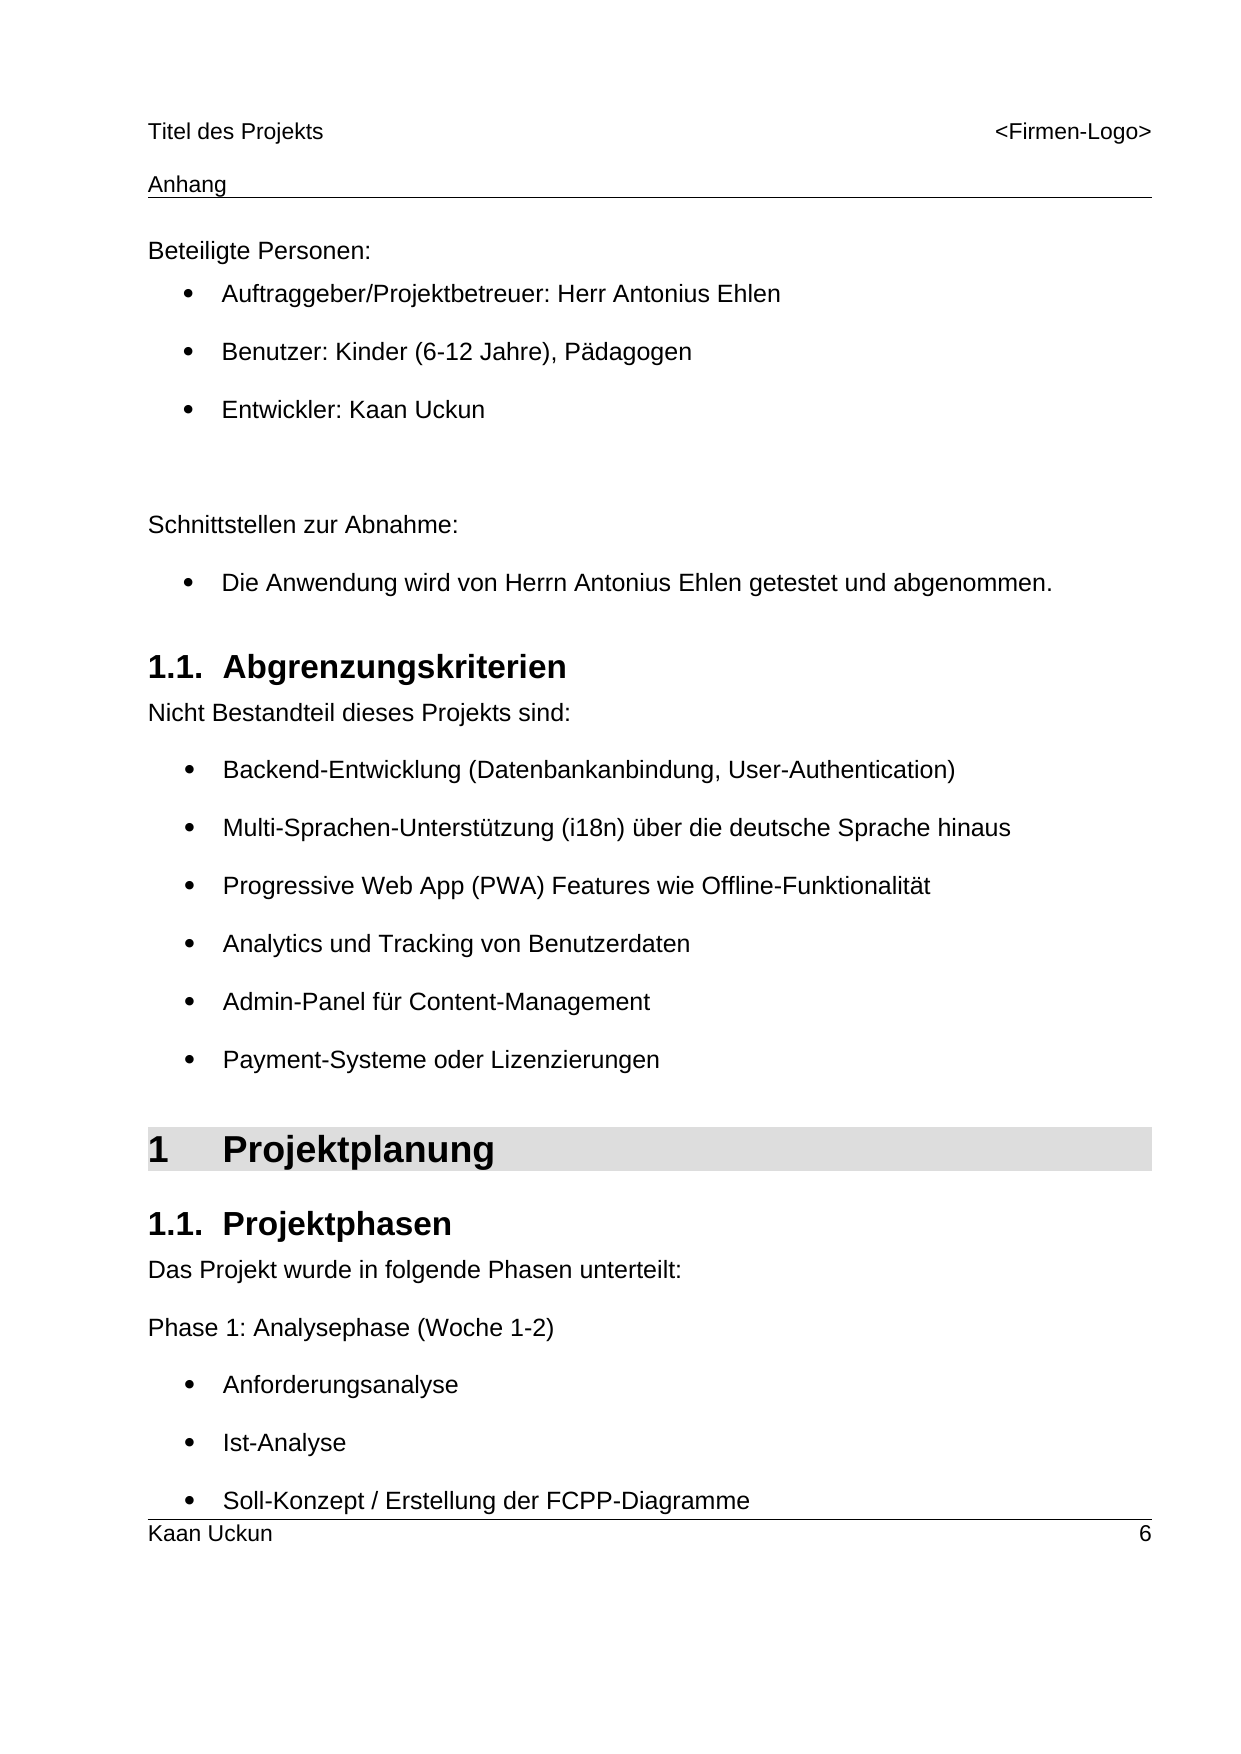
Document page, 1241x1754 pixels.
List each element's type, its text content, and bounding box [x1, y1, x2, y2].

list Ist-Analyse [185, 1428, 1152, 1457]
list Die Anwendung wird von Herrn Antonius Ehlen getestet und abgenommen. [184, 568, 1152, 597]
list Soll-Konzept / Erstellung der FCPP-Diagramme [185, 1486, 1152, 1515]
list Progressive Web App (PWA) Features wie Offline-Funktionalität [185, 871, 1152, 900]
list Admin-Panel für Content-Management [185, 987, 1152, 1016]
list Backend-Entwicklung (Datenbankanbindung, User-Authentication) [185, 756, 1152, 784]
list Benutzer: Kinder (6-12 Jahre), Pädagogen [184, 337, 1152, 366]
list Analytics und Tracking von Benutzerdaten [185, 929, 1152, 958]
list Anforderungsanalyse [185, 1370, 1152, 1399]
text Schnittstellen zur Abnahme: [148, 511, 1152, 539]
text Nicht Bestandteil dieses Projekts sind: [148, 698, 1152, 727]
list Entwickler: Kaan Uckun [184, 395, 1152, 424]
list Payment-Systeme oder Lizenzierungen [185, 1044, 1152, 1073]
text Phase 1: Analysephase (Woche 1-2) [148, 1312, 1152, 1341]
text Beteiligte Personen: [148, 236, 1152, 265]
list Projektphasen [148, 1204, 1152, 1242]
list Multi-Sprachen-Unterstützung (i18n) über die deutsche Sprache hinaus [185, 813, 1152, 842]
text Das Projekt wurde in folgende Phasen unterteilt: [148, 1255, 1152, 1283]
list Projektplanung [148, 1127, 1152, 1171]
list Auftraggeber/Projektbetreuer: Herr Antonius Ehlen [184, 279, 1152, 308]
list Abgrenzungskriterien [148, 647, 1152, 685]
